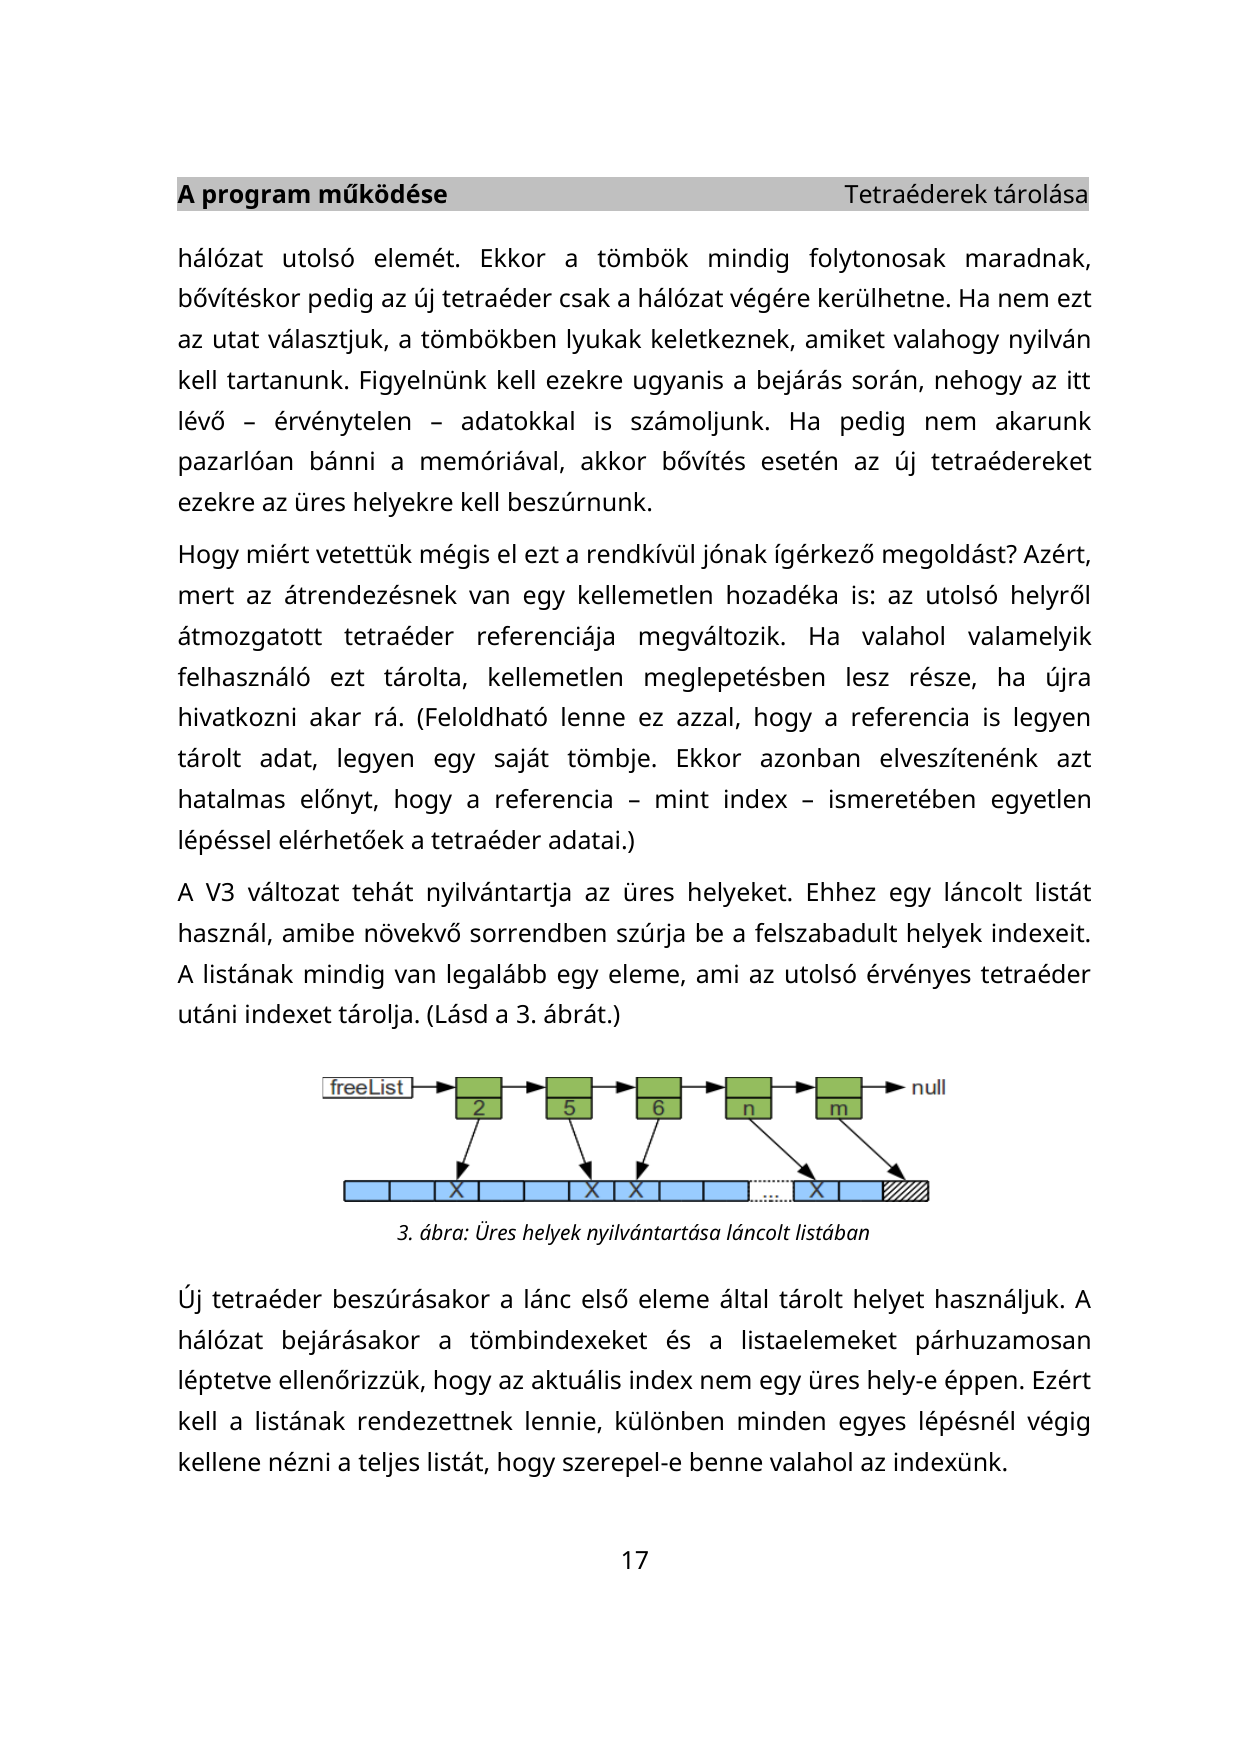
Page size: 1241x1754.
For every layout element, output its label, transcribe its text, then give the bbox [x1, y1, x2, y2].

picture [322, 1077, 952, 1202]
text A V3 változat tehát nyilvántartja az üres helyeket. Ehhez egy láncolt listát használ, amibe növekvő sorrendben szúrja be a felszabadult helyek indexeit. A listának mindig van legalább egy eleme, ami az utolsó érvényes tetraéder utáni indexet tárolja. (Lásd a 3. ábrát.) [177, 875, 1093, 1031]
text Hogy miért vetettük mégis el ezt a rendkívül jónak ígérkező megoldást? Azért, mert az átrendezésnek van egy kellemetlen hozadéka is: az utolsó helyről átmozgatott tetraéder referenciája megváltozik. Ha valahol valamelyik felhasználó ezt tárolta, kellemetlen meglepetésben lesz része, ha újra hivatkozni akar rá. (Feloldható lenne ez azzal, hogy a referencia is legyen tárolt adat, legyen egy saját tömbje. Ekkor azonban elveszítenénk azt hatalmas előnyt, hogy a referencia – mint index – ismeretében egyetlen lépéssel elérhetőek a tetraéder adatai.) [177, 537, 1093, 857]
text 3. ábra: Üres helyek nyilvántartása láncolt listában [306, 1211, 964, 1247]
text hálózat utolsó elemét. Ekkor a tömbök mindig folytonosak maradnak, bővítéskor pedig az új tetraéder csak a hálózat végére kerülhetne. Ha nem ezt az utat választjuk, a tömbökben lyukak keletkeznek, amiket valahogy nyilván kell tartanunk. Figyelnünk kell ezekre ugyanis a bejárás során, nehogy az itt lévő – érvénytelen – adatokkal is számoljunk. Ha pedig nem akarunk pazarlóan bánni a memóriával, akkor bővítés esetén az új tetraédereket ezekre az üres helyekre kell beszúrnunk. [177, 241, 1093, 519]
text Új tetraéder beszúrásakor a lánc első eleme által tárolt helyet használjuk. A hálózat bejárásakor a tömbindexeket és a listaelemeket párhuzamosan léptetve ellenőrizzük, hogy az aktuális index nem egy üres hely-e éppen. Ezért kell a listának rendezettnek lennie, különben minden egyes lépésnél végig kellene nézni a teljes listát, hogy szerepel-e benne valahol az indexünk. [177, 1050, 1093, 1479]
